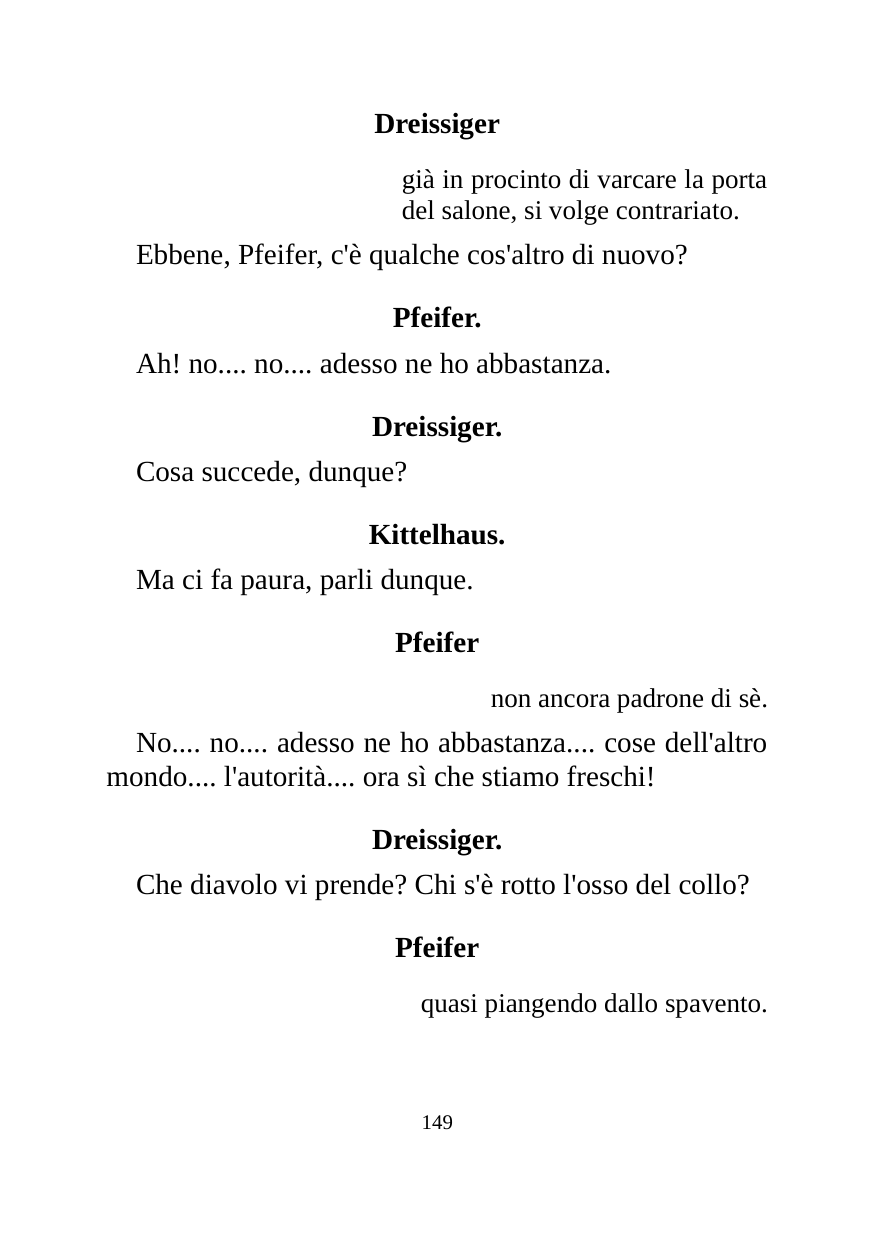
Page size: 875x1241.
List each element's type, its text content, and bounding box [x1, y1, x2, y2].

text No.... no.... adesso ne ho abbastanza.... cose dell'altro mondo.... l'autorità.... ora sì che stiamo freschi! [106, 725, 768, 792]
text Dreissiger. [106, 822, 768, 856]
text Pfeifer [106, 625, 768, 659]
text Ah! no.... no.... adesso ne ho abbastanza. [106, 346, 768, 379]
text quasi piangendo dallo spavento. [402, 987, 768, 1018]
text non ancora padrone di sè. [402, 682, 768, 714]
text Cosa succede, dunque? [106, 454, 768, 488]
text Pfeifer. [106, 300, 768, 334]
text già in procinto di varcare la porta del salone, si volge contrariato. [402, 163, 768, 226]
text Pfeifer [106, 930, 768, 964]
text Kittelhaus. [106, 517, 768, 551]
text Dreissiger. [106, 409, 768, 442]
text Che diavolo vi prende? Chi s'è rotto l'osso del collo? [106, 867, 768, 901]
text Dreissiger [106, 106, 768, 140]
text Ma ci fa paura, parli dunque. [106, 562, 768, 596]
text Ebbene, Pfeifer, c'è qualche cos'altro di nuovo? [106, 237, 768, 271]
